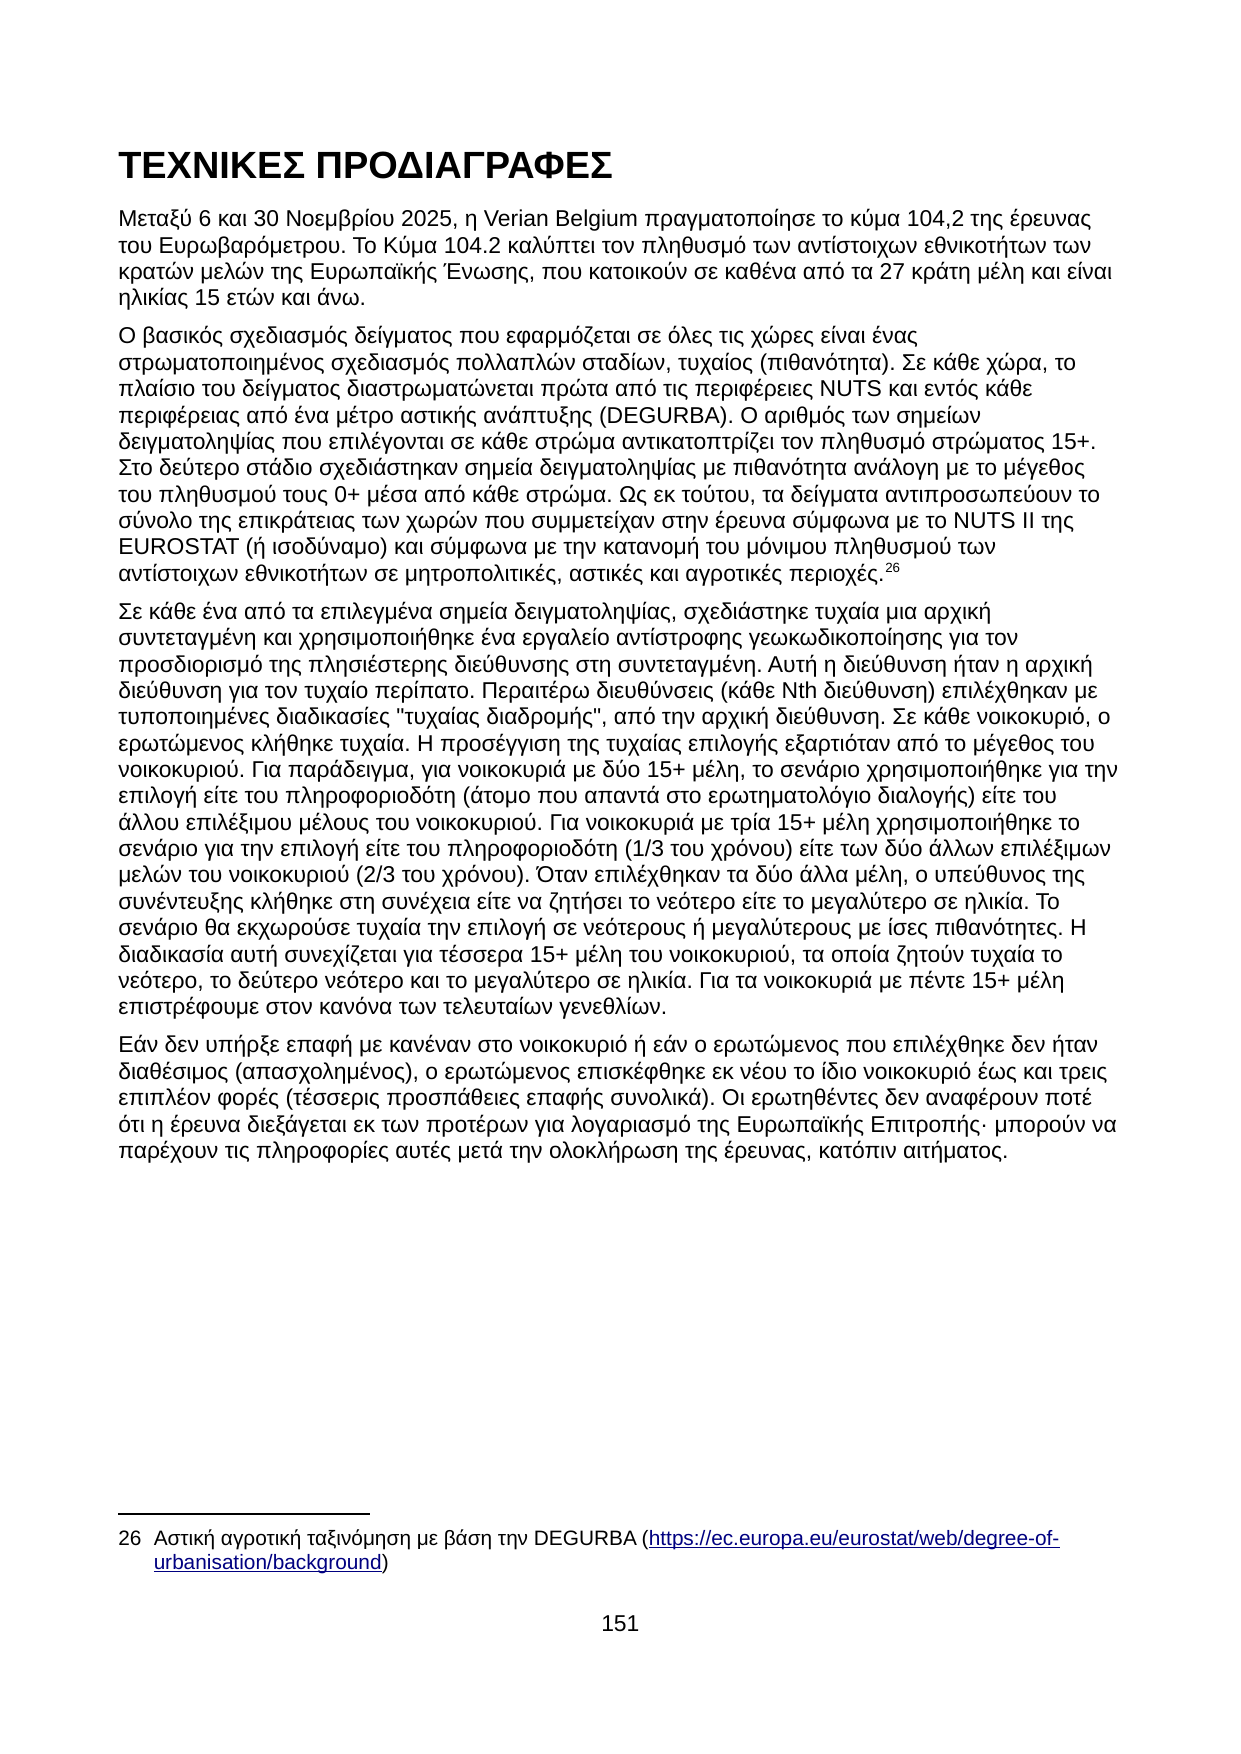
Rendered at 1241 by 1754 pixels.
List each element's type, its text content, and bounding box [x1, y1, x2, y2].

subtitle ΤΕΧΝΙΚΕΣ ΠΡΟΔΙΑΓΡΑΦΕΣ [118, 143, 1122, 187]
text Σε κάθε ένα από τα επιλεγμένα σημεία δειγματοληψίας, σχεδιάστηκε τυχαία μια αρχική συντεταγμένη και χρησιμοποιήθηκε ένα εργαλείο αντίστροφης γεωκωδικοποίησης για τον προσδιορισμό της πλησιέστερης διεύθυνσης στη συντεταγμένη. Αυτή η διεύθυνση ήταν η αρχική διεύθυνση για τον τυχαίο περίπατο. Περαιτέρω διευθύνσεις (κάθε Nth διεύθυνση) επιλέχθηκαν με τυποποιημένες διαδικασίες "τυχαίας διαδρομής", από την αρχική διεύθυνση. Σε κάθε νοικοκυριό, ο ερωτώμενος κλήθηκε τυχαία. Η προσέγγιση της τυχαίας επιλογής εξαρτιόταν από το μέγεθος του νοικοκυριού. Για παράδειγμα, για νοικοκυριά με δύο 15+ μέλη, το σενάριο χρησιμοποιήθηκε για την επιλογή είτε του πληροφοριοδότη (άτομο που απαντά στο ερωτηματολόγιο διαλογής) είτε του άλλου επιλέξιμου μέλους του νοικοκυριού. Για νοικοκυριά με τρία 15+ μέλη χρησιμοποιήθηκε το σενάριο για την επιλογή είτε του πληροφοριοδότη (1/3 του χρόνου) είτε των δύο άλλων επιλέξιμων μελών του νοικοκυριού (2/3 του χρόνου). Όταν επιλέχθηκαν τα δύο άλλα μέλη, ο υπεύθυνος της συνέντευξης κλήθηκε στη συνέχεια είτε να ζητήσει το νεότερο είτε το μεγαλύτερο σε ηλικία. Το σενάριο θα εκχωρούσε τυχαία την επιλογή σε νεότερους ή μεγαλύτερους με ίσες πιθανότητες. Η διαδικασία αυτή συνεχίζεται για τέσσερα 15+ μέλη του νοικοκυριού, τα οποία ζητούν τυχαία το νεότερο, το δεύτερο νεότερο και το μεγαλύτερο σε ηλικία. Για τα νοικοκυριά με πέντε 15+ μέλη επιστρέφουμε στον κανόνα των τελευταίων γενεθλίων. [118, 598, 1122, 1019]
text Μεταξύ 6 και 30 Νοεμβρίου 2025, η Verian Belgium πραγματοποίησε το κύμα 104,2 της έρευνας του Ευρωβαρόμετρου. Το Κύμα 104.2 καλύπτει τον πληθυσμό των αντίστοιχων εθνικοτήτων των κρατών μελών της Ευρωπαϊκής Ένωσης, που κατοικούν σε καθένα από τα 27 κράτη μέλη και είναι ηλικίας 15 ετών και άνω. [118, 205, 1122, 311]
text Εάν δεν υπήρξε επαφή με κανέναν στο νοικοκυριό ή εάν ο ερωτώμενος που επιλέχθηκε δεν ήταν διαθέσιμος (απασχολημένος), ο ερωτώμενος επισκέφθηκε εκ νέου το ίδιο νοικοκυριό έως και τρεις επιπλέον φορές (τέσσερις προσπάθειες επαφής συνολικά). Οι ερωτηθέντες δεν αναφέρουν ποτέ ότι η έρευνα διεξάγεται εκ των προτέρων για λογαριασμό της Ευρωπαϊκής Επιτροπής· μπορούν να παρέχουν τις πληροφορίες αυτές μετά την ολοκλήρωση της έρευνας, κατόπιν αιτήματος. [118, 1031, 1122, 1163]
text Αστική αγροτική ταξινόμηση με βάση την DEGURBA (https://ec.europa.eu/eurostat/web/degree-of-urbanisation/background) [118, 1526, 1122, 1574]
text Ο βασικός σχεδιασμός δείγματος που εφαρμόζεται σε όλες τις χώρες είναι ένας στρωματοποιημένος σχεδιασμός πολλαπλών σταδίων, τυχαίος (πιθανότητα). Σε κάθε χώρα, το πλαίσιο του δείγματος διαστρωματώνεται πρώτα από τις περιφέρειες NUTS και εντός κάθε περιφέρειας από ένα μέτρο αστικής ανάπτυξης (DEGURBA). Ο αριθμός των σημείων δειγματοληψίας που επιλέγονται σε κάθε στρώμα αντικατοπτρίζει τον πληθυσμό στρώματος 15+. Στο δεύτερο στάδιο σχεδιάστηκαν σημεία δειγματοληψίας με πιθανότητα ανάλογη με το μέγεθος του πληθυσμού τους 0+ μέσα από κάθε στρώμα. Ως εκ τούτου, τα δείγματα αντιπροσωπεύουν το σύνολο της επικράτειας των χωρών που συμμετείχαν στην έρευνα σύμφωνα με το NUTS II της EUROSTAT (ή ισοδύναμο) και σύμφωνα με την κατανομή του μόνιμου πληθυσμού των αντίστοιχων εθνικοτήτων σε μητροπολιτικές, αστικές και αγροτικές περιοχές. [118, 322, 1122, 586]
